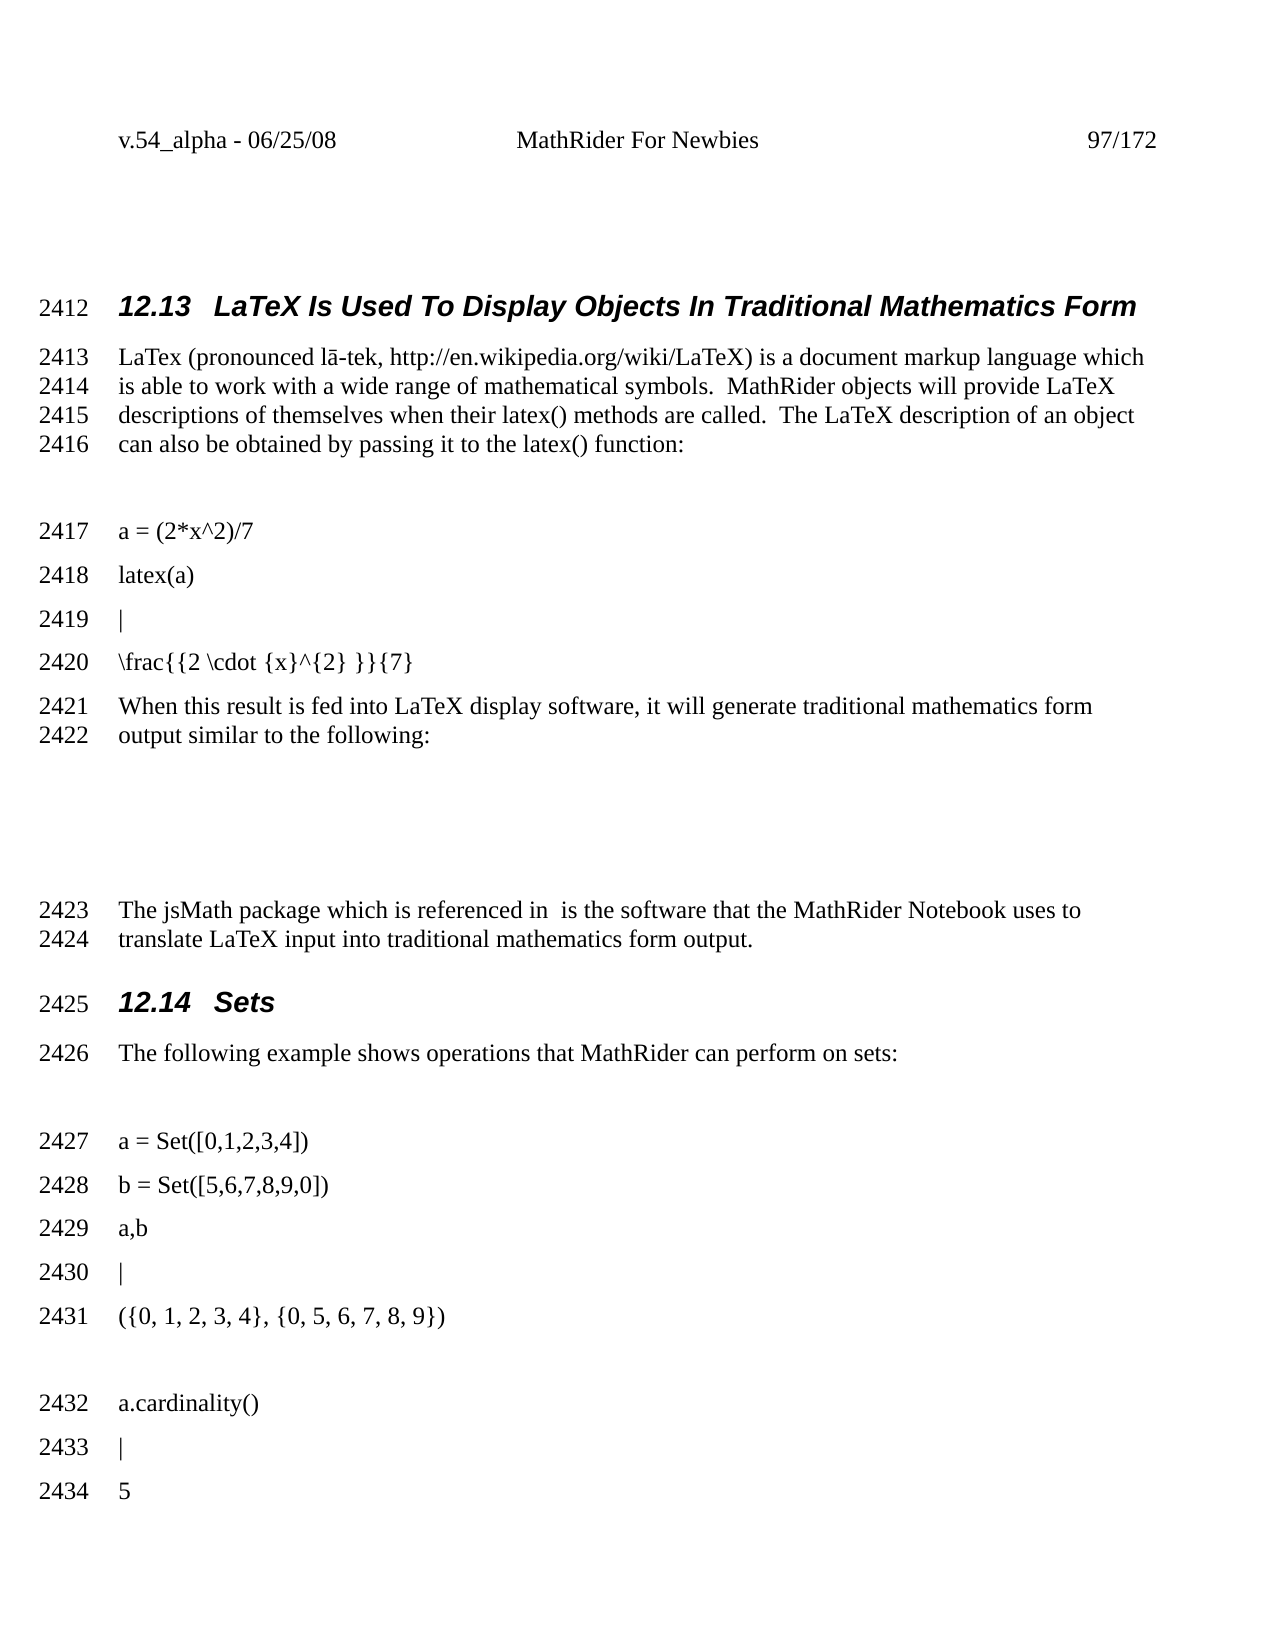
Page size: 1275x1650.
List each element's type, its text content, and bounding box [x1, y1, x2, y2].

text The following example shows operations that MathRider can perform on sets: [118, 1038, 1157, 1067]
text a.cardinality() [118, 1388, 1157, 1417]
subtitle LaTeX Is Used To Display Objects In Traditional Mathematics Form [118, 289, 1157, 322]
text 5 [118, 1476, 1157, 1505]
text a,b [118, 1213, 1157, 1242]
text a = (2*x^2)/7 [118, 516, 1157, 545]
text The jsMath package which is referenced in is the software that the MathRider Notebook uses to translate LaTeX input into traditional mathematics form output. [118, 895, 1157, 952]
text a = Set([0,1,2,3,4]) [118, 1126, 1157, 1155]
text ({0, 1, 2, 3, 4}, {0, 5, 6, 7, 8, 9}) [118, 1301, 1157, 1330]
text | [118, 1257, 1157, 1286]
text LaTex (pronounced lā-tek, http://en.wikipedia.org/wiki/LaTeX) is a document markup language which is able to work with a wide range of mathematical symbols. MathRider objects will provide LaTeX descriptions of themselves when their latex() methods are called. The LaTeX description of an object can also be obtained by passing it to the latex() function: [118, 342, 1157, 457]
text | [118, 1432, 1157, 1461]
text | [118, 604, 1157, 632]
text latex(a) [118, 560, 1157, 589]
text When this result is fed into LaTeX display software, it will generate traditional mathematics form output similar to the following: [118, 691, 1157, 749]
subtitle Sets [118, 985, 1157, 1018]
text \frac{{2 \cdot {x}^{2} }}{7} [118, 647, 1157, 676]
text b = Set([5,6,7,8,9,0]) [118, 1170, 1157, 1198]
